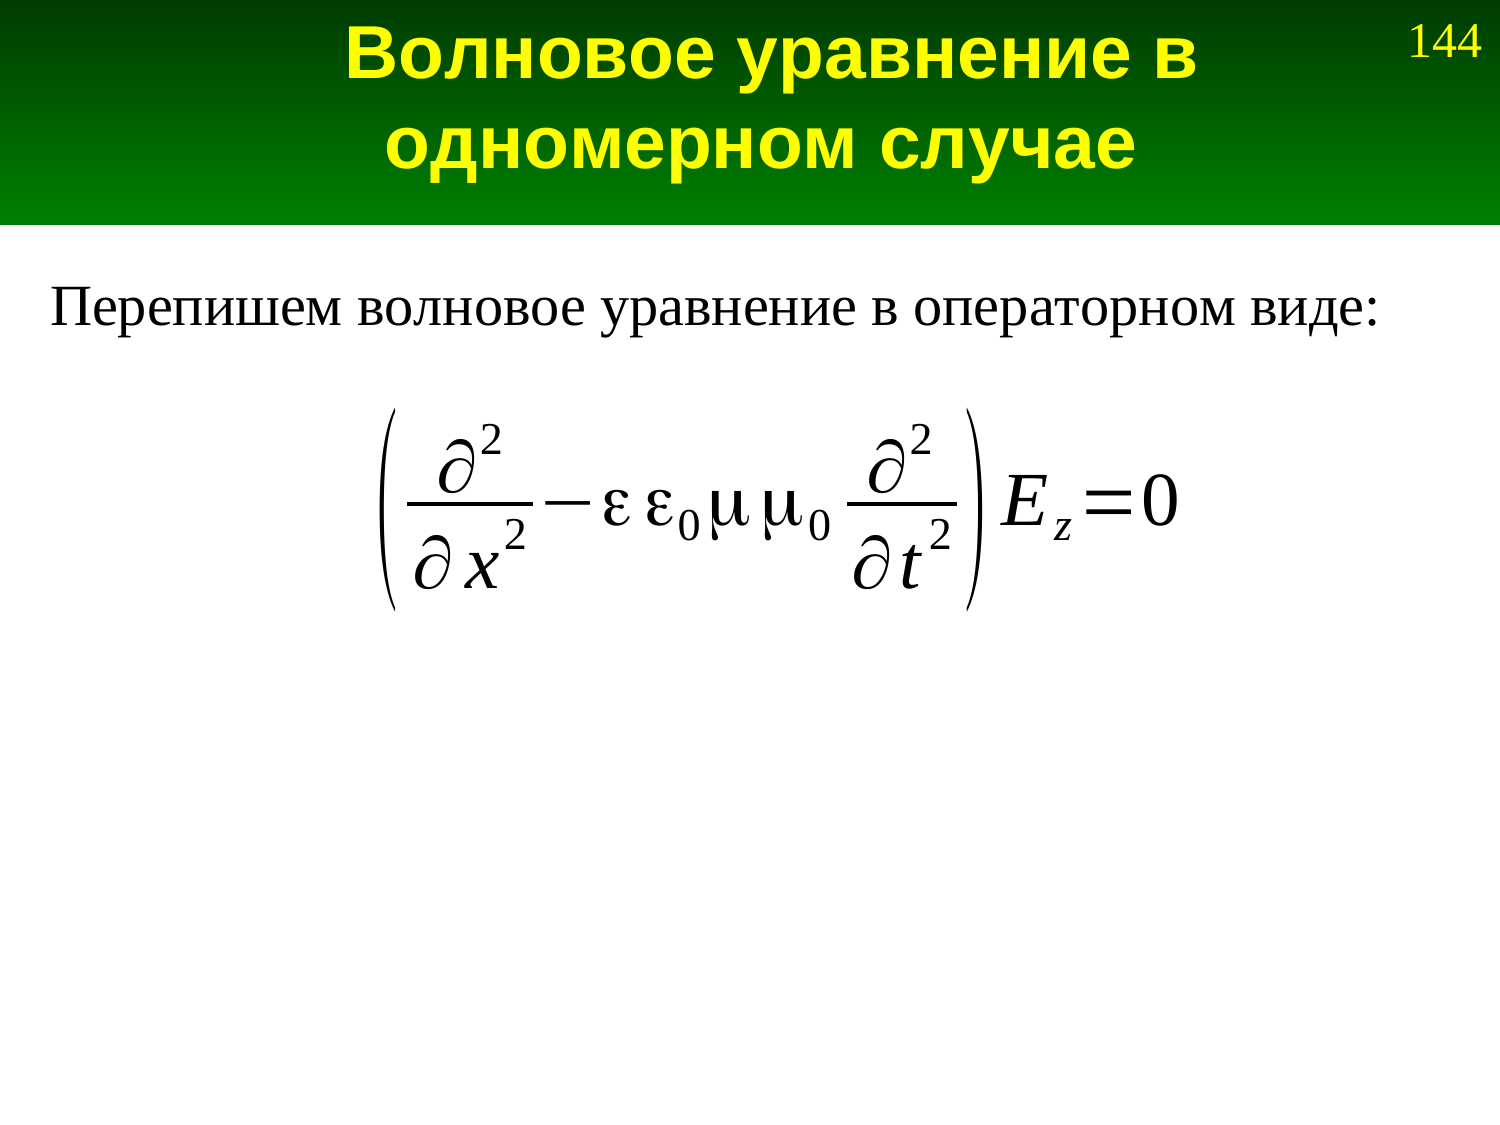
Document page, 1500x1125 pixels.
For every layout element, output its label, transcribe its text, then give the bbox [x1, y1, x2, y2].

title Волновое уравнение в одномерном случае [123, 0, 1399, 192]
text_box Перепишем волновое уравнение в операторном виде: [35, 259, 1441, 415]
chart [354, 415, 1200, 615]
